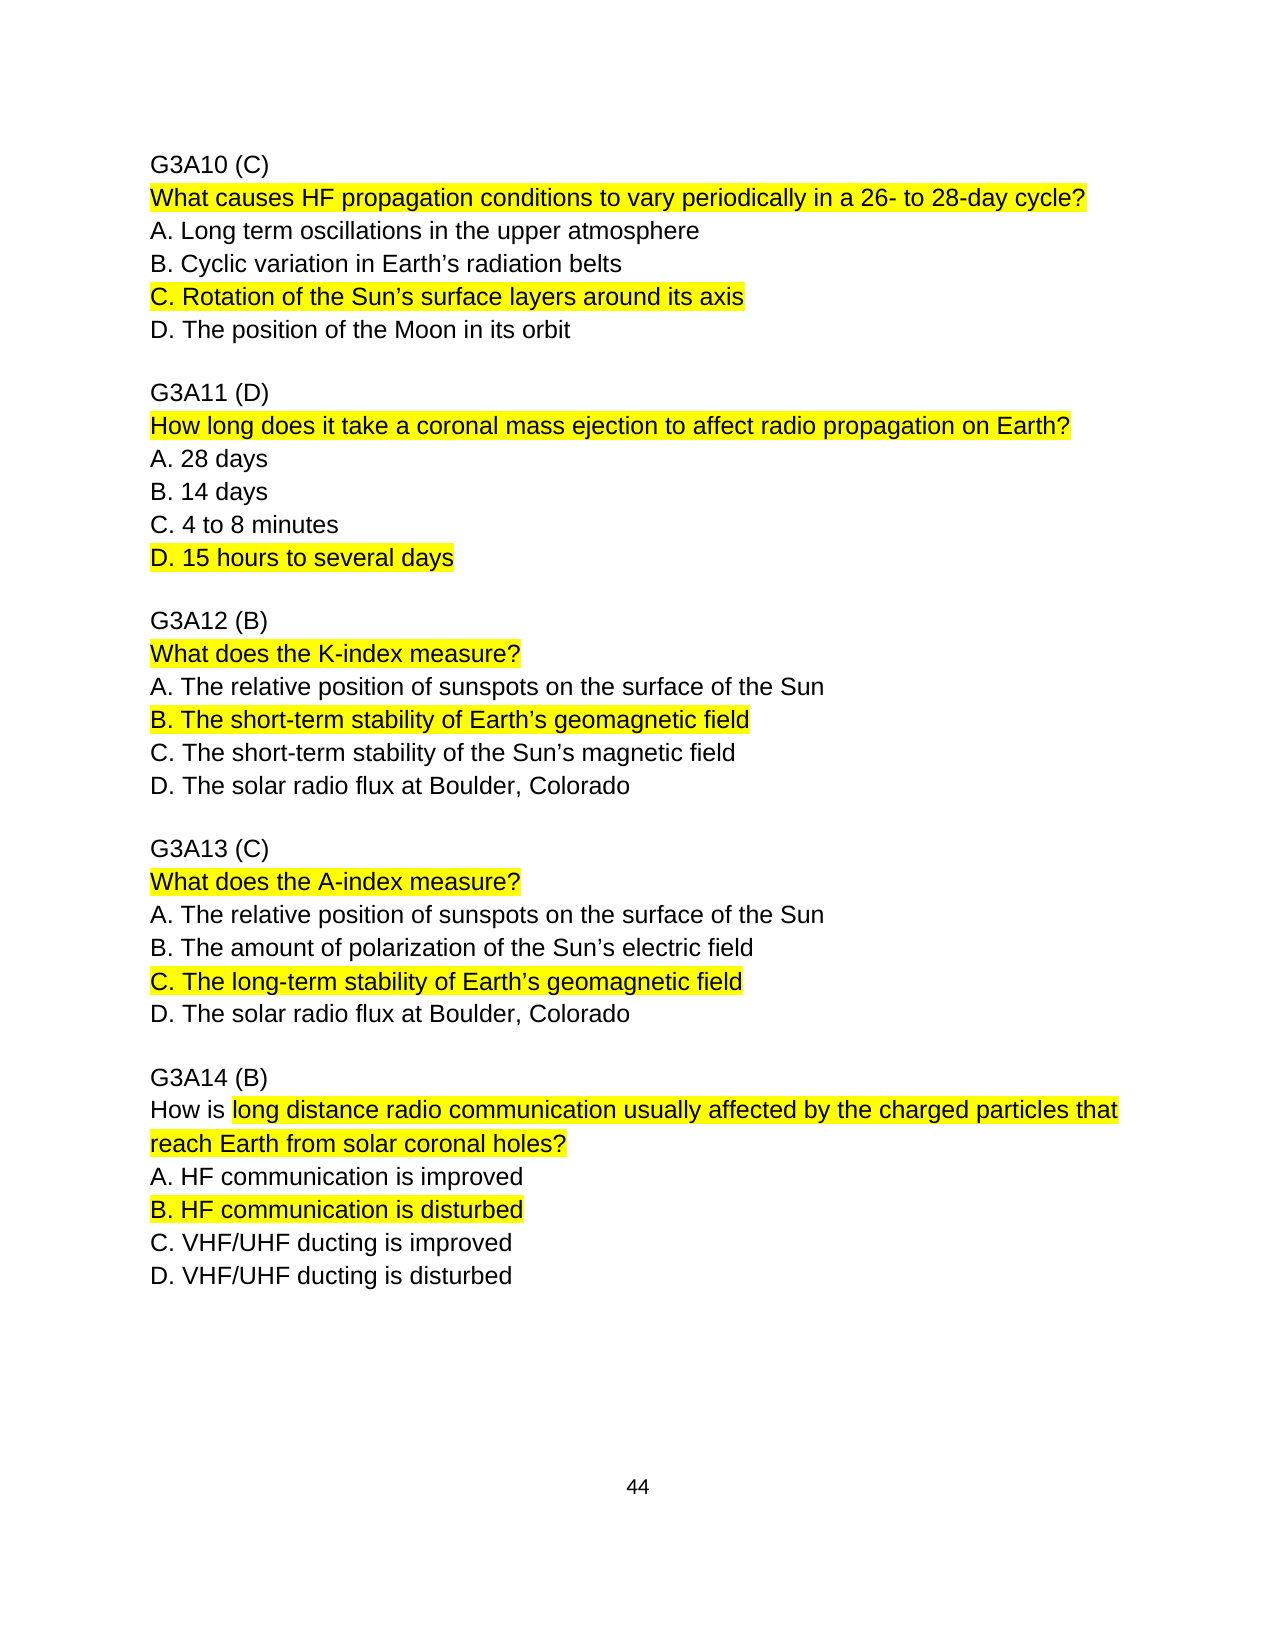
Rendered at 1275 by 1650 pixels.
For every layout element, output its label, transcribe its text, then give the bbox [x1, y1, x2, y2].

text G3A10 (C) What causes HF propagation conditions to vary periodically in a 26- to 28-day cycle? A. Long term oscillations in the upper atmosphere B. Cyclic variation in Earth’s radiation belts C. Rotation of the Sun’s surface layers around its axis D. The position of the Moon in its orbit [150, 150, 1125, 344]
text G3A12 (B) What does the K-index measure? A. The relative position of sunspots on the surface of the Sun B. The short-term stability of Earth’s geomagnetic field C. The short-term stability of the Sun’s magnetic field D. The solar radio flux at Boulder, Colorado [150, 606, 1125, 800]
text G3A14 (B) How is long distance radio communication usually affected by the charged particles that reach Earth from solar coronal holes? A. HF communication is improved B. HF communication is disturbed C. VHF/UHF ducting is improved D. VHF/UHF ducting is disturbed [150, 1062, 1125, 1289]
text G3A13 (C) What does the A-index measure? A. The relative position of sunspots on the surface of the Sun B. The amount of polarization of the Sun’s electric field C. The long-term stability of Earth’s geomagnetic field D. The solar radio flux at Boulder, Colorado [150, 834, 1125, 1028]
text G3A11 (D) How long does it take a coronal mass ejection to affect radio propagation on Earth? A. 28 days B. 14 days C. 4 to 8 minutes D. 15 hours to several days [150, 378, 1125, 572]
